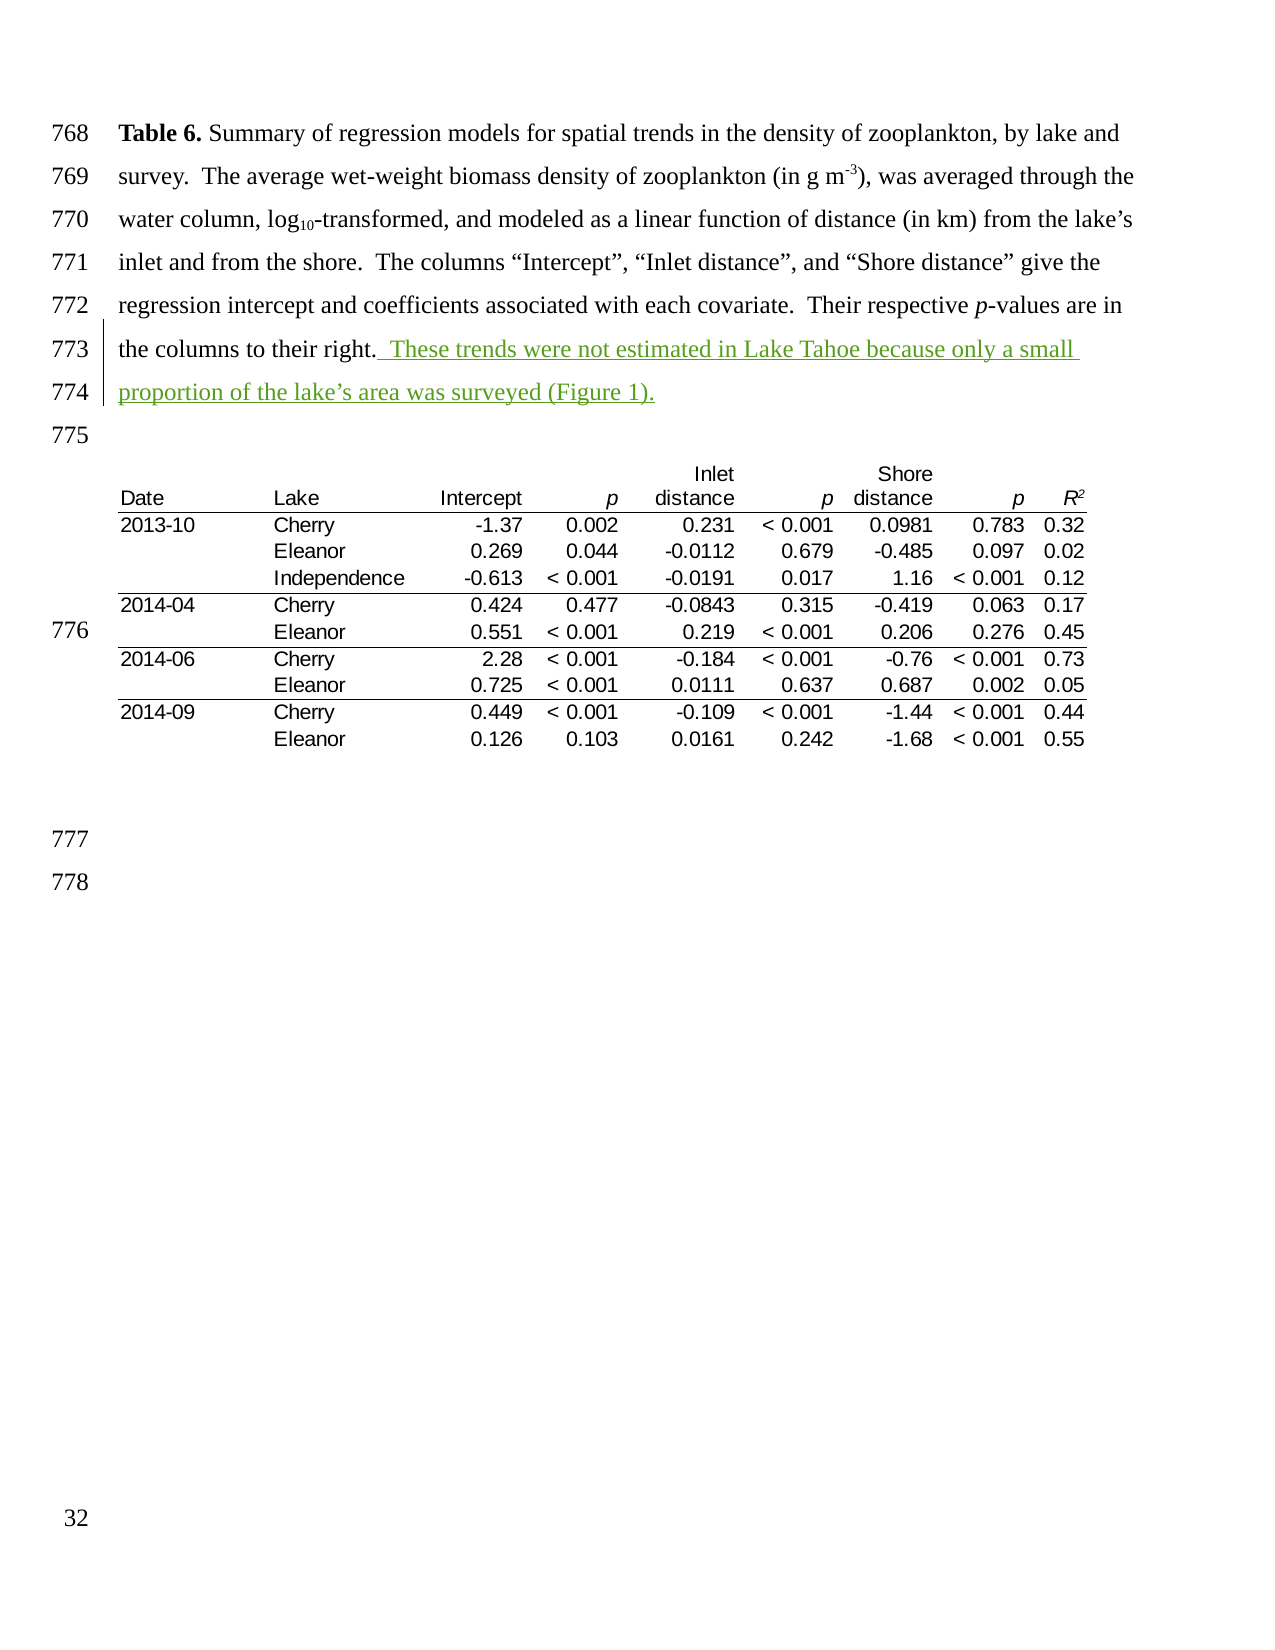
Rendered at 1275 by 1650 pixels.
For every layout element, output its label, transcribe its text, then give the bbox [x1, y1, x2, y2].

text Table 6. Summary of regression models for spatial trends in the density of zooplankton, by lake and survey. The average wet-weight biomass density of zooplankton (in g m-3), was averaged through the water column, log10-transformed, and modeled as a linear function of distance (in km) from the lake’s inlet and from the shore. The columns “Intercept”, “Inlet distance”, and “Shore distance” give the regression intercept and coefficients associated with each covariate. Their respective p-values are in the columns to their right. These trends were not estimated in Lake Tahoe because only a small proportion of the lake’s area was surveyed (Figure 1). [118, 118, 1157, 406]
